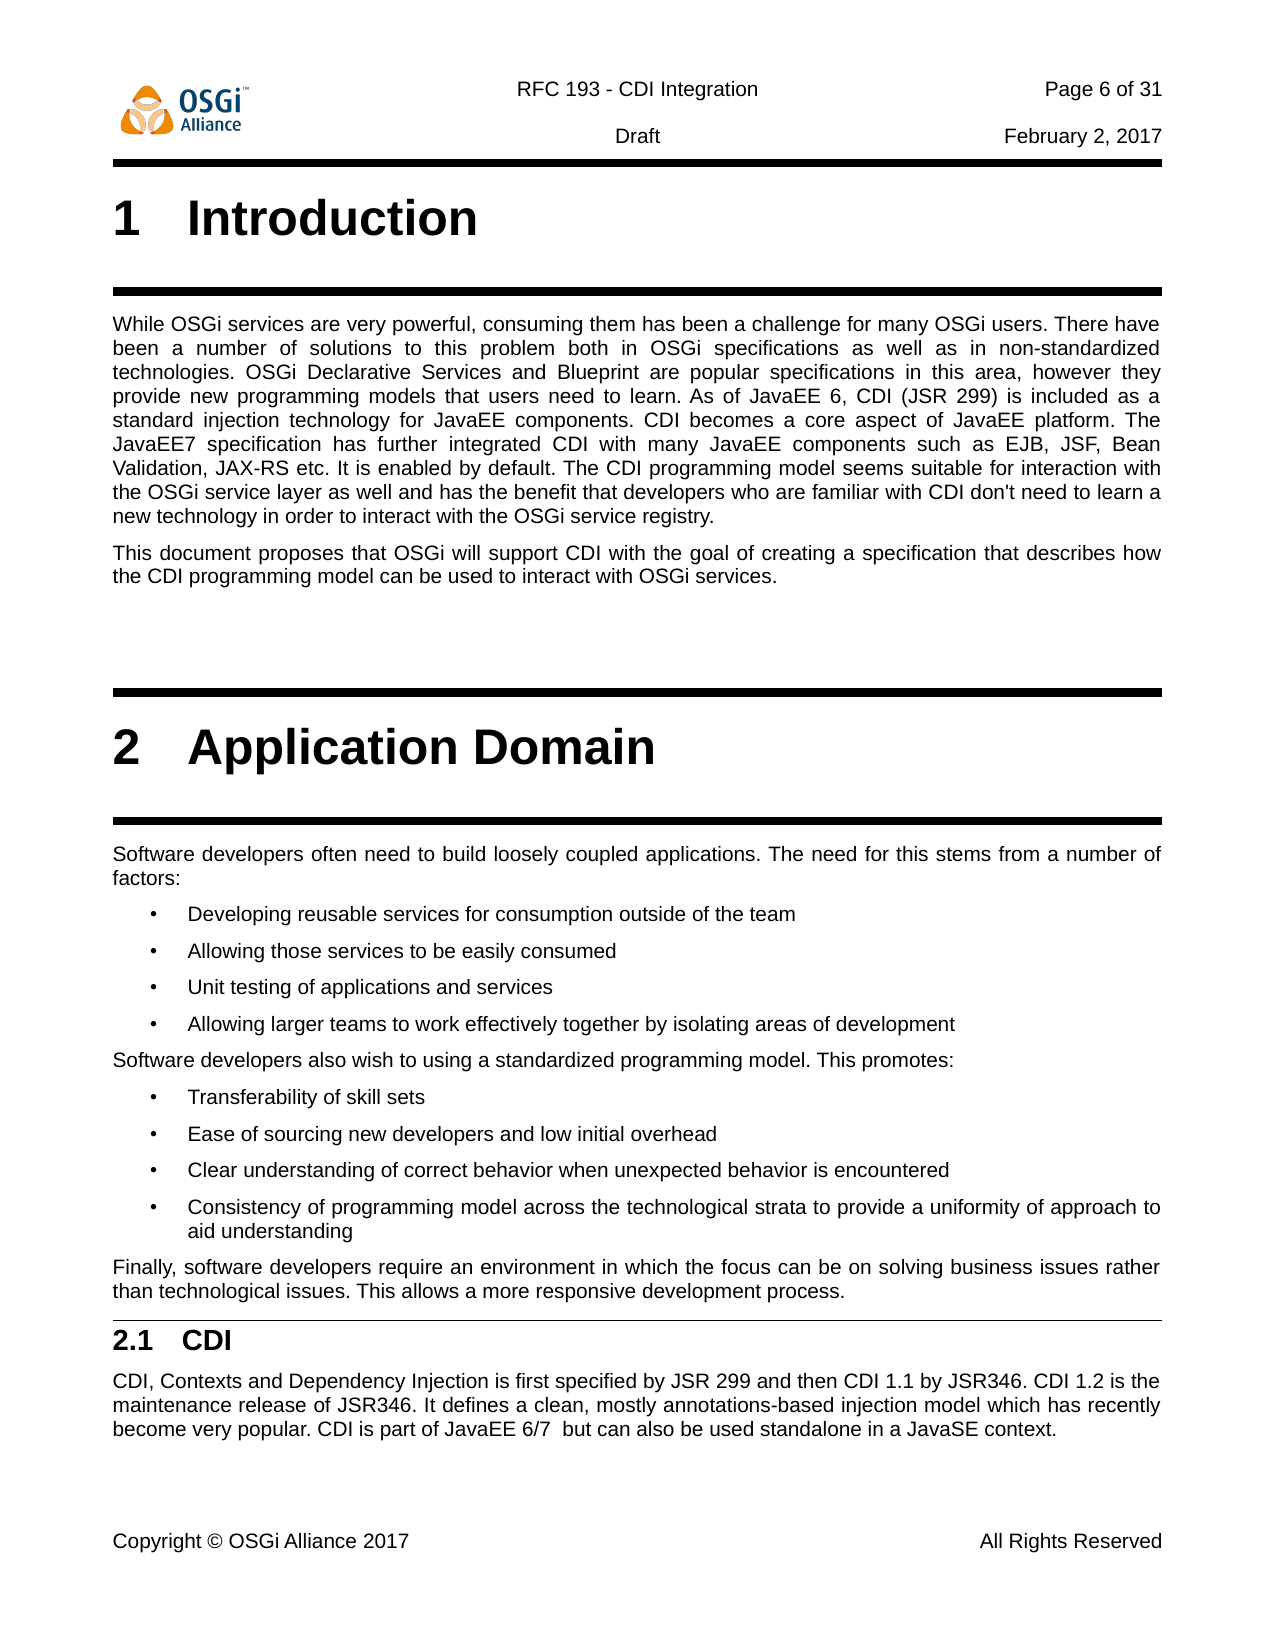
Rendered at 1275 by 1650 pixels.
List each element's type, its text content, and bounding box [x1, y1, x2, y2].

list Clear understanding of correct behavior when unexpected behavior is encountered [150, 1158, 1162, 1182]
list Ease of sourcing new developers and low initial overhead [150, 1121, 1162, 1145]
text CDI, Contexts and Dependency Injection is first specified by JSR 299 and then CDI 1.1 by JSR346. CDI 1.2 is the maintenance release of JSR346. It defines a clean, mostly annotations-based injection model which has recently become very popular. CDI is part of JavaEE 6/7 but can also be used standalone in a JavaSE context. [112, 1369, 1162, 1441]
list Allowing larger teams to work effectively together by isolating areas of development [150, 1012, 1162, 1036]
list Developing reusable services for consumption outside of the team [150, 902, 1162, 926]
list Unit testing of applications and services [150, 975, 1162, 999]
text Software developers often need to build loosely coupled applications. The need for this stems from a number of factors: [112, 842, 1162, 889]
list Consistency of programming model across the technological strata to provide a uniformity of approach to aid understanding [150, 1194, 1162, 1242]
text Finally, software developers require an environment in which the focus can be on solving business issues rather than technological issues. This allows a more responsive development process. [112, 1255, 1162, 1303]
text Software developers also wish to using a standardized programming model. This promotes: [112, 1048, 1162, 1072]
picture [113, 78, 257, 142]
subtitle Application Domain [112, 689, 1162, 825]
subtitle Introduction [112, 160, 1162, 296]
text While OSGi services are very powerful, consuming them has been a challenge for many OSGi users. There have been a number of solutions to this problem both in OSGi specifications as well as in non-standardized technologies. OSGi Declarative Services and Blueprint are popular specifications in this area, however they provide new programming models that users need to learn. As of JavaEE 6, CDI (JSR 299) is included as a standard injection technology for JavaEE components. CDI becomes a core aspect of JavaEE platform. The JavaEE7 specification has further integrated CDI with many JavaEE components such as EJB, JSF, Bean Validation, JAX-RS etc. It is enabled by default. The CDI programming model seems suitable for interaction with the OSGi service layer as well and has the benefit that developers who are familiar with CDI don't need to learn a new technology in order to interact with the OSGi service registry. [112, 312, 1162, 528]
list Transferability of skill sets [150, 1085, 1162, 1109]
list Allowing those services to be easily consumed [150, 939, 1162, 963]
subtitle CDI [112, 1321, 1162, 1356]
text This document proposes that OSGi will support CDI with the goal of creating a specification that describes how the CDI programming model can be used to interact with OSGi services. [112, 540, 1162, 588]
